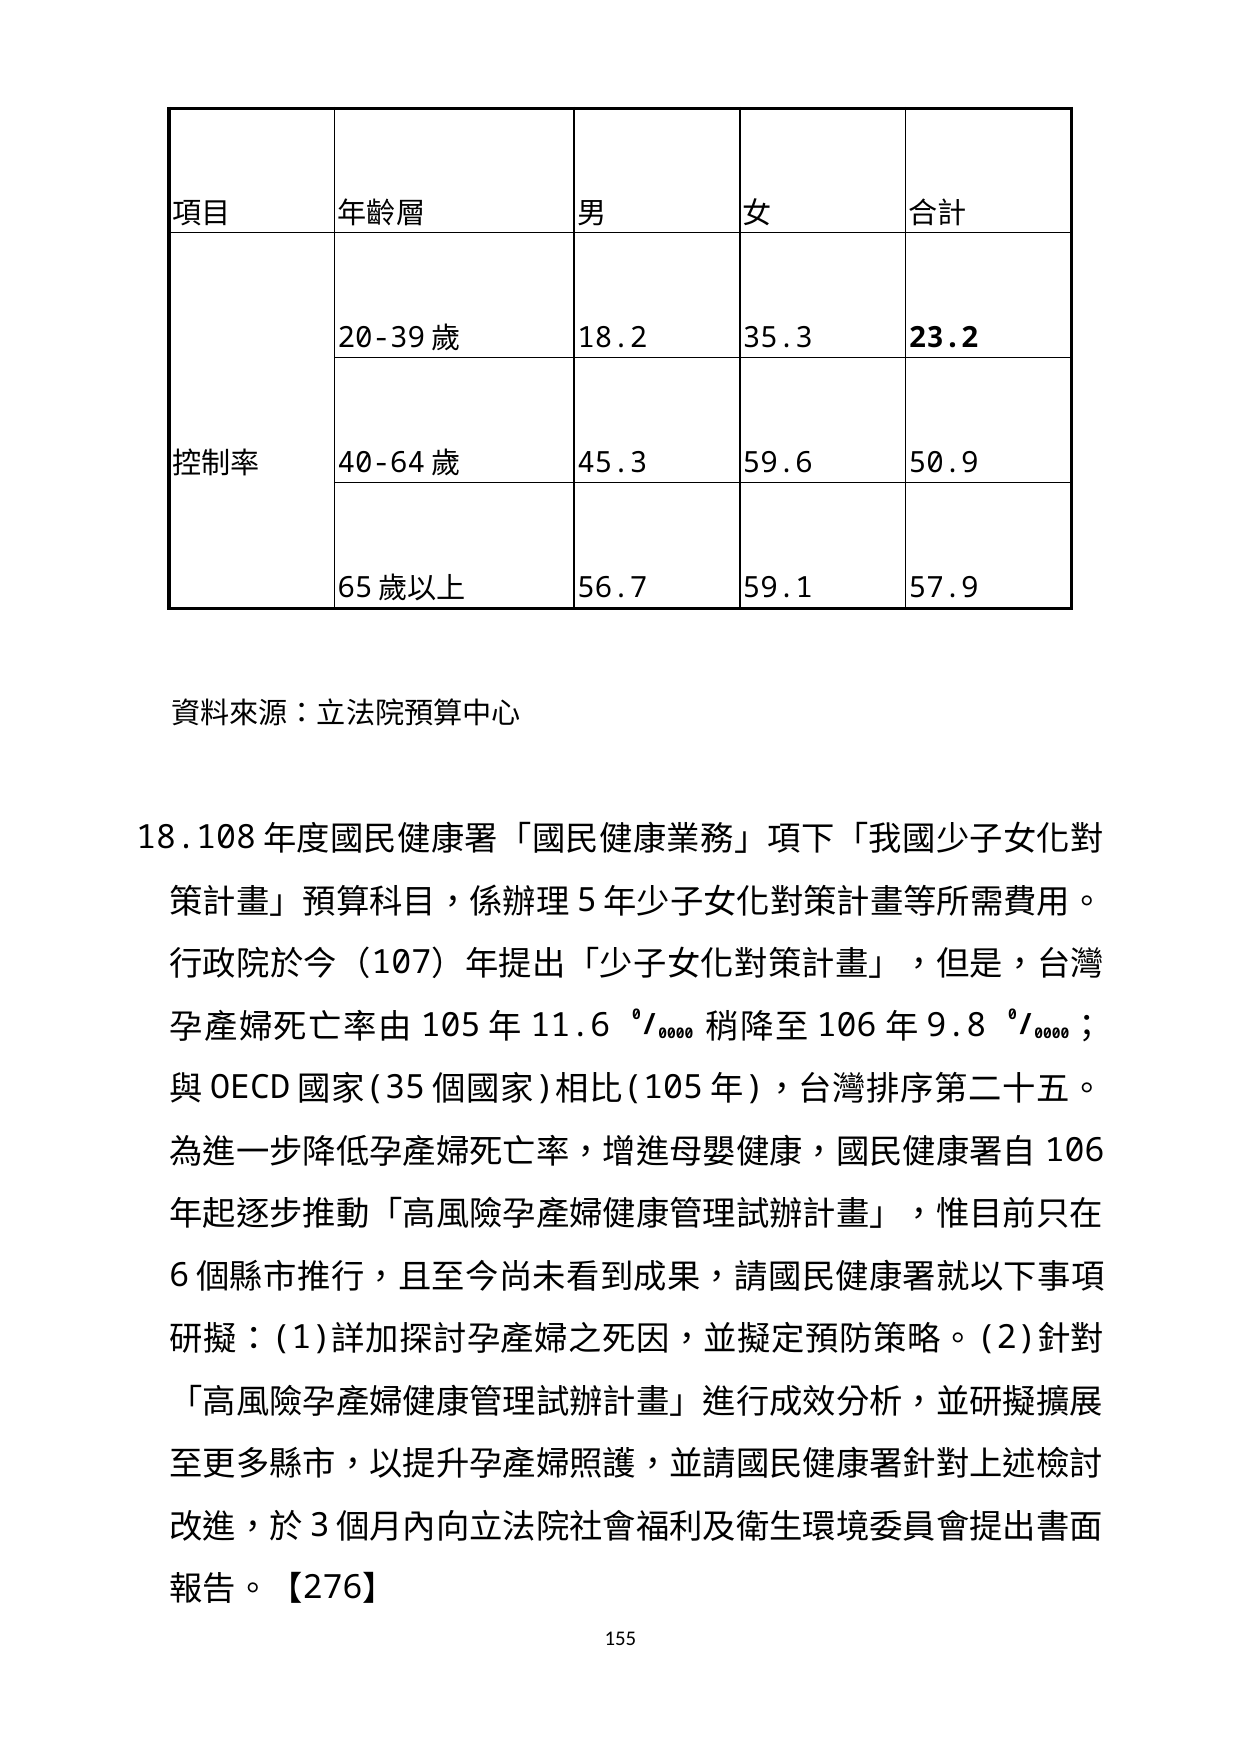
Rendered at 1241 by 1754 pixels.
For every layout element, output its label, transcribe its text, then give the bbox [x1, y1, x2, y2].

table_header 男 [575, 110, 739, 232]
text 資料來源：立法院預算中心 [136, 669, 1104, 732]
text 18.108年度國民健康署「國民健康業務」項下「我國少子女化對策計畫」預算科目，係辦理5年少子女化對策計畫等所需費用。行政院於今（107）年提出「少子女化對策計畫」，但是，台灣孕產婦死亡率由105年11.6 0/0000 稍降至106年9.8 0/0000；與OECD國家(35個國家)相比(105年)，台灣排序第二十五。為進一步降低孕產婦死亡率，增進母嬰健康，國民健康署自106年起逐步推動「高風險孕產婦健康管理試辦計畫」，惟目前只在6個縣市推行，且至今尚未看到成果，請國民健康署就以下事項研擬：(1)詳加探討孕產婦之死因，並擬定預防策略。(2)針對「高風險孕產婦健康管理試辦計畫」進行成效分析，並研擬擴展至更多縣市，以提升孕產婦照護，並請國民健康署針對上述檢討改進，於3個月內向立法院社會福利及衛生環境委員會提出書面報告。【276】 [136, 794, 1104, 1607]
table_header 年齡層 [335, 110, 573, 232]
table_header 女 [741, 110, 905, 232]
table_cell 35.3 [741, 233, 905, 357]
table_header 項目 [171, 110, 334, 232]
table_cell 18.2 [575, 233, 739, 357]
table_cell 65歲以上 [335, 483, 573, 607]
table_header 合計 [906, 110, 1070, 232]
table_cell 56.7 [575, 483, 739, 607]
table_cell 20-39歲 [335, 233, 573, 357]
table_cell 23.2 [906, 233, 1070, 357]
table_cell 40-64歲 [335, 358, 573, 482]
table_cell 59.1 [741, 483, 905, 607]
table_cell 57.9 [906, 483, 1070, 607]
table_cell 控制率 [171, 233, 334, 607]
table_cell 45.3 [575, 358, 739, 482]
table_cell 50.9 [906, 358, 1070, 482]
table_cell 59.6 [741, 358, 905, 482]
